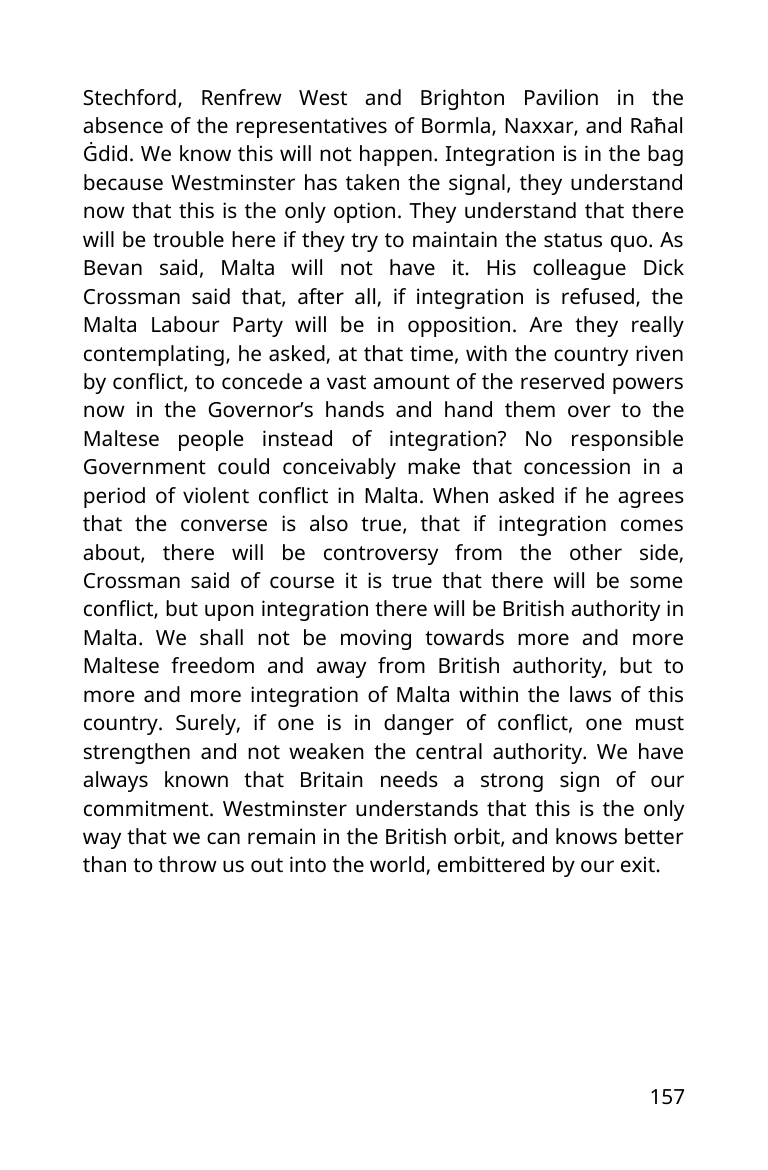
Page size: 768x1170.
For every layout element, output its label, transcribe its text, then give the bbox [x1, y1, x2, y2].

text Stechford, Renfrew West and Brighton Pavilion in the absence of the representatives of Bormla, Naxxar, and Raħal Ġdid. We know this will not happen. Integration is in the bag because Westminster has taken the signal, they understand now that this is the only option. They understand that there will be trouble here if they try to maintain the status quo. As Bevan said, Malta will not have it. His colleague Dick Crossman said that, after all, if integration is refused, the Malta Labour Party will be in opposition. Are they really contemplating, he asked, at that time, with the country riven by conflict, to concede a vast amount of the reserved powers now in the Governor’s hands and hand them over to the Maltese people instead of integration? No responsible Government could conceivably make that concession in a period of violent conflict in Malta. When asked if he agrees that the converse is also true, that if integration comes about, there will be controversy from the other side, Crossman said of course it is true that there will be some conflict, but upon integration there will be British authority in Malta. We shall not be moving towards more and more Maltese freedom and away from British authority, but to more and more integration of Malta within the laws of this country. Surely, if one is in danger of conflict, one must strengthen and not weaken the central authority. We have always known that Britain needs a strong sign of our commitment. Westminster understands that this is the only way that we can remain in the British orbit, and knows better than to throw us out into the world, embittered by our exit. [83, 83, 685, 879]
